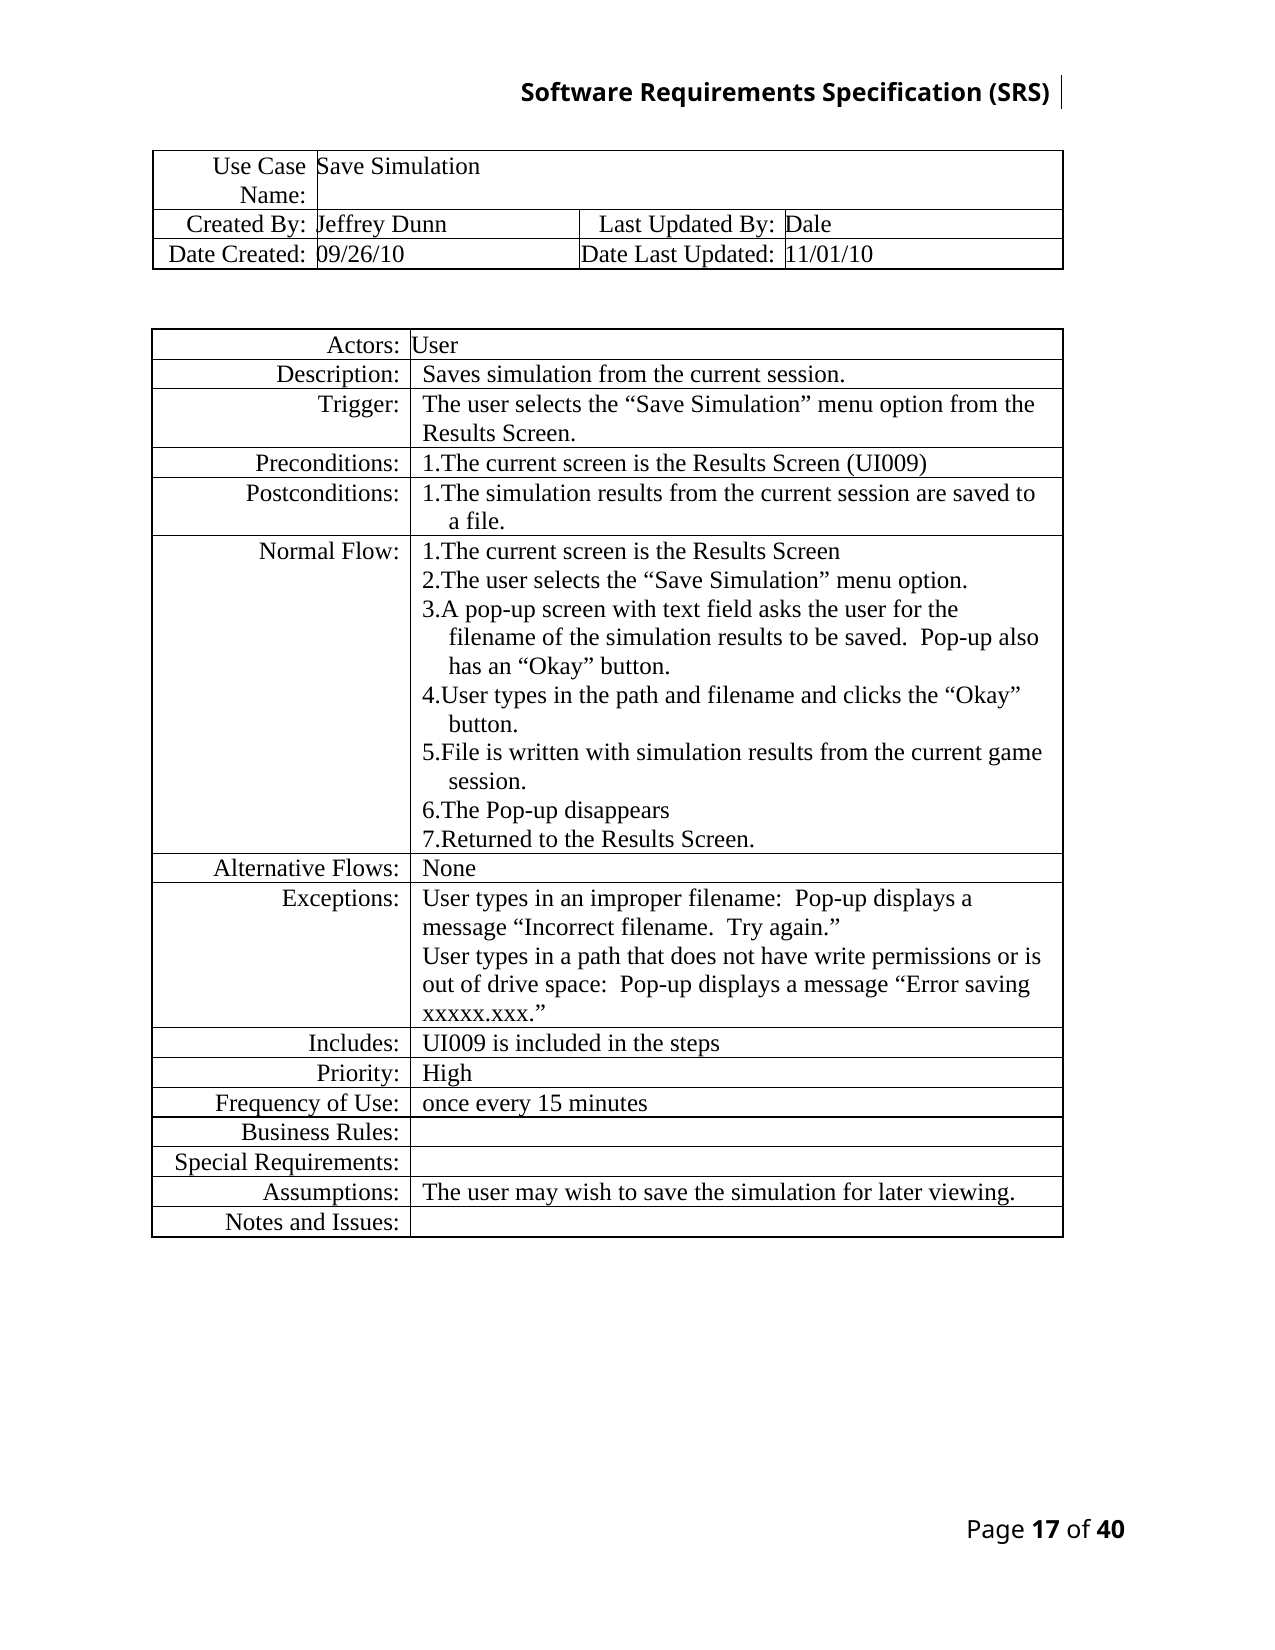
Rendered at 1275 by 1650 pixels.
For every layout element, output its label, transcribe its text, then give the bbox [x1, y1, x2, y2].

table_cell [411, 1147, 1062, 1176]
table_cell Date Created: [154, 239, 317, 268]
table_cell Save Simulation [318, 151, 1062, 208]
table_header Actors: [153, 330, 410, 358]
table_cell The user may wish to save the simulation for later viewing. [411, 1177, 1062, 1206]
table_cell Dale [786, 210, 1062, 238]
table_cell Created By: [154, 210, 317, 238]
table_cell 11/01/10 [786, 239, 1062, 268]
table_cell Description: [153, 360, 410, 388]
table_cell Business Rules: [153, 1118, 410, 1146]
table_cell Priority: [153, 1058, 410, 1087]
table_cell once every 15 minutes [411, 1088, 1062, 1116]
table_cell Saves simulation from the current session. [411, 360, 1062, 388]
table_cell User types in an improper filename: Pop-up displays a message “Incorrect filename. Try again.” User types in a path that does not have write permissions or is out of drive space: Pop-up displays a message “Error saving xxxxx.xxx.” [411, 883, 1062, 1027]
table_cell The current screen is the Results Screen The user selects the “Save Simulation” menu option. A pop-up screen with text field asks the user for the filename of the simulation results to be saved. Pop-up also has an “Okay” button. User types in the path and filename and clicks the “Okay” button. File is written with simulation results from the current game session. The Pop-up disappears Returned to the Results Screen. [411, 536, 1062, 852]
table_cell The user selects the “Save Simulation” menu option from the Results Screen. [411, 389, 1062, 447]
table_cell Includes: [153, 1028, 410, 1057]
table_cell Frequency of Use: [153, 1088, 410, 1116]
table_cell Preconditions: [153, 448, 410, 477]
table_cell High [411, 1058, 1062, 1087]
table_cell Notes and Issues: [153, 1207, 410, 1236]
table_cell 09/26/10 [318, 239, 579, 268]
table_header User [411, 330, 1062, 358]
table_cell Date Last Updated: [580, 239, 785, 268]
table_cell The simulation results from the current session are saved to a file. [411, 478, 1062, 535]
table_cell UI009 is included in the steps [411, 1028, 1062, 1057]
table_cell Assumptions: [153, 1177, 410, 1206]
table_cell Postconditions: [153, 478, 410, 535]
table_cell Use Case Name: [154, 151, 317, 208]
table_cell Last Updated By: [580, 210, 785, 238]
table_cell Jeffrey Dunn [318, 210, 579, 238]
table_cell [411, 1118, 1062, 1146]
table_cell Alternative Flows: [153, 854, 410, 882]
table_cell The current screen is the Results Screen (UI009) [411, 448, 1062, 477]
table_cell Special Requirements: [153, 1147, 410, 1176]
table_cell Normal Flow: [153, 536, 410, 852]
table_cell None [411, 854, 1062, 882]
table_cell Trigger: [153, 389, 410, 447]
table_cell Exceptions: [153, 883, 410, 1027]
table_cell [411, 1207, 1062, 1236]
